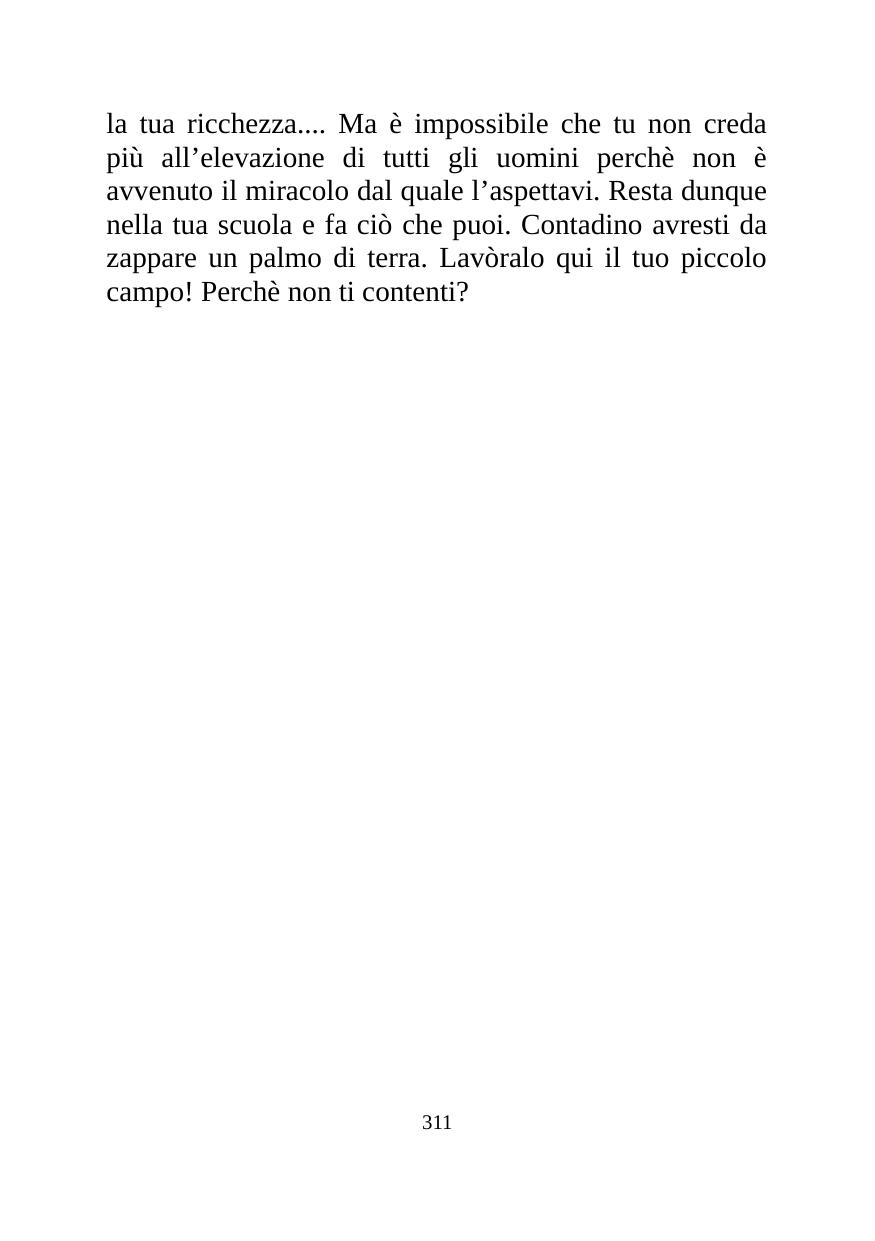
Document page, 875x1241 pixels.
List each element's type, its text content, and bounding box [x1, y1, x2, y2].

text la tua ricchezza.... Ma è impossibile che tu non creda più all’elevazione di tutti gli uomini perchè non è avvenuto il miracolo dal quale l’aspettavi. Resta dunque nella tua scuola e fa ciò che puoi. Contadino avresti da zappare un palmo di terra. Lavòralo qui il tuo piccolo campo! Perchè non ti contenti? [106, 106, 768, 307]
